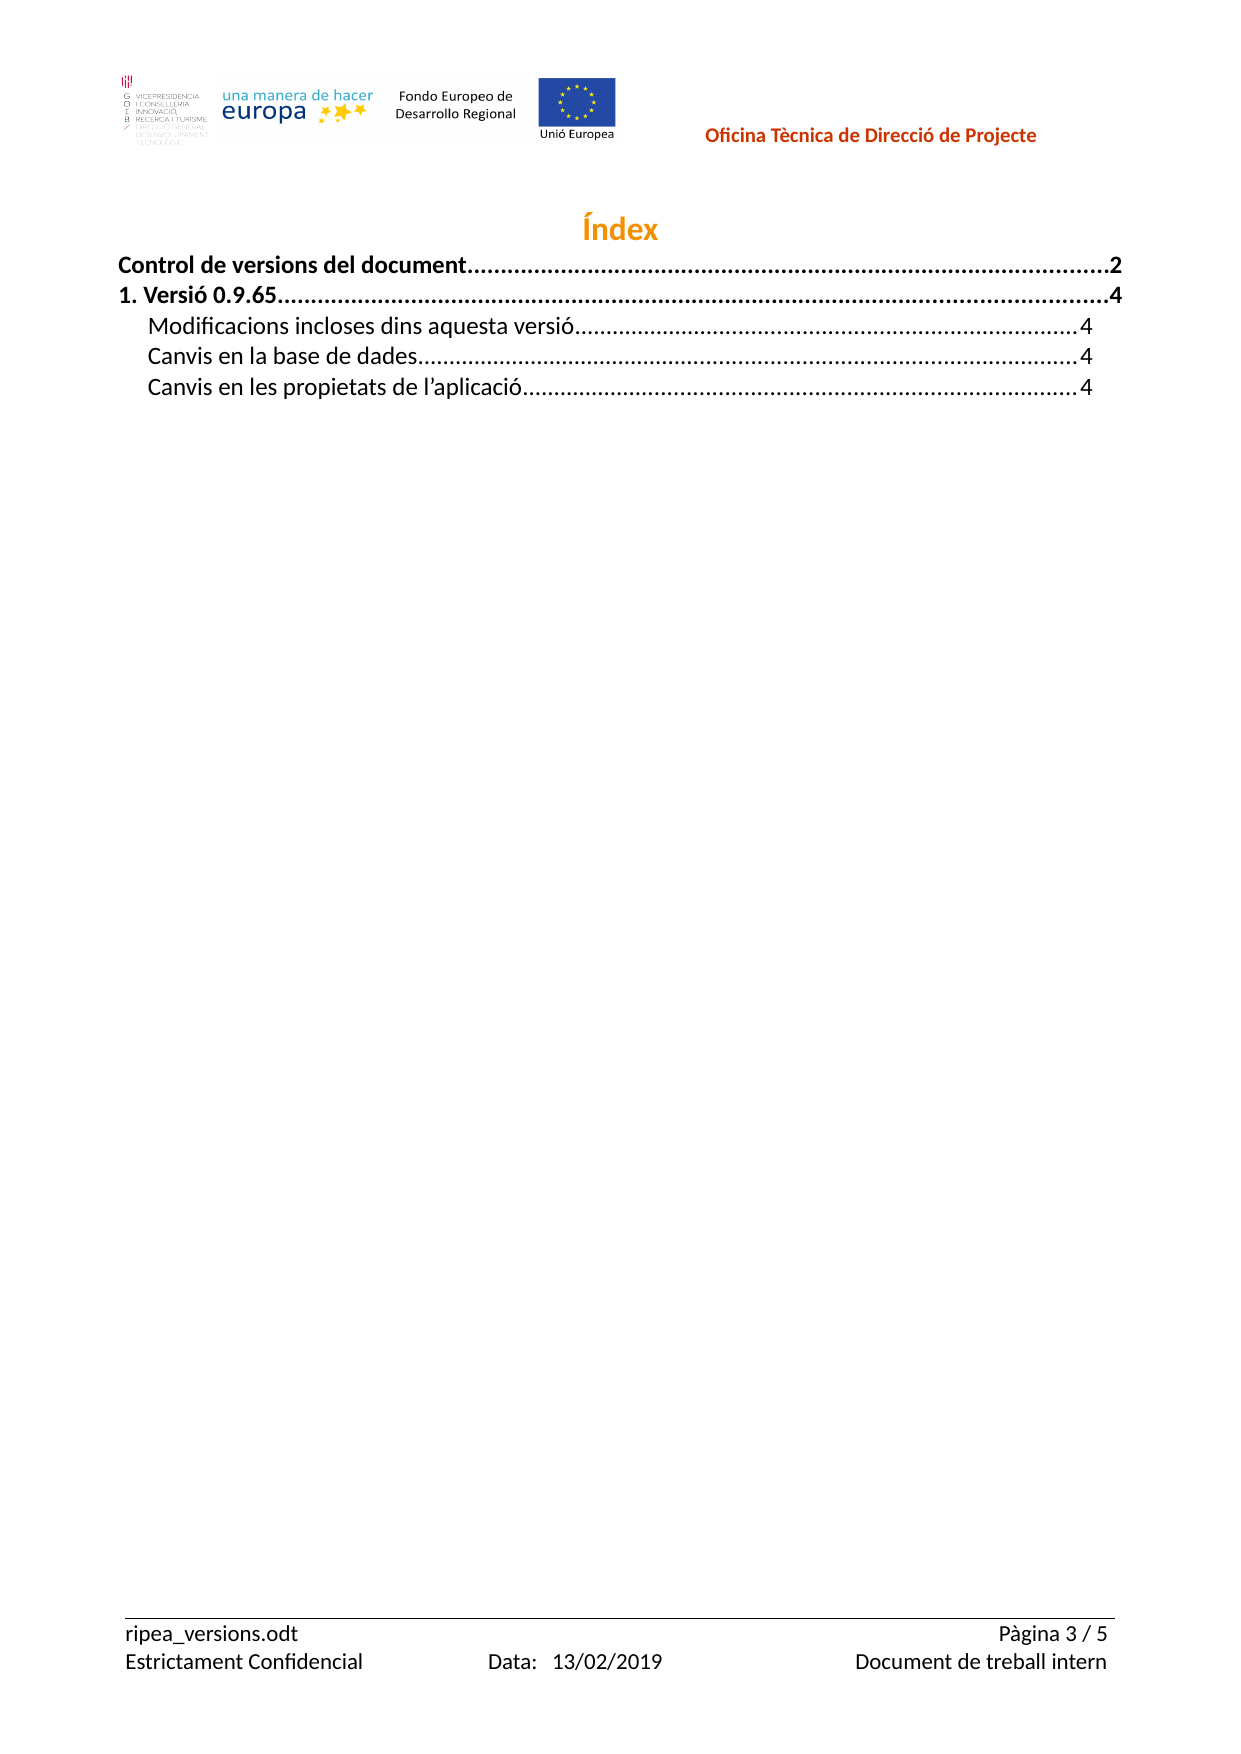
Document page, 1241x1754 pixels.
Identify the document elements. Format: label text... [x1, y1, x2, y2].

picture [118, 73, 213, 147]
text 1. Versió 0.9.65 4 [118, 279, 1122, 310]
text Control de versions del document 2 [118, 249, 1122, 279]
picture [219, 73, 621, 147]
text Índex [118, 208, 1122, 249]
text Canvis en les propietats de l’aplicació 4 [148, 371, 1122, 402]
text Canvis en la base de dades 4 [148, 341, 1122, 371]
text Modificacions incloses dins aquesta versió 4 [148, 310, 1122, 341]
